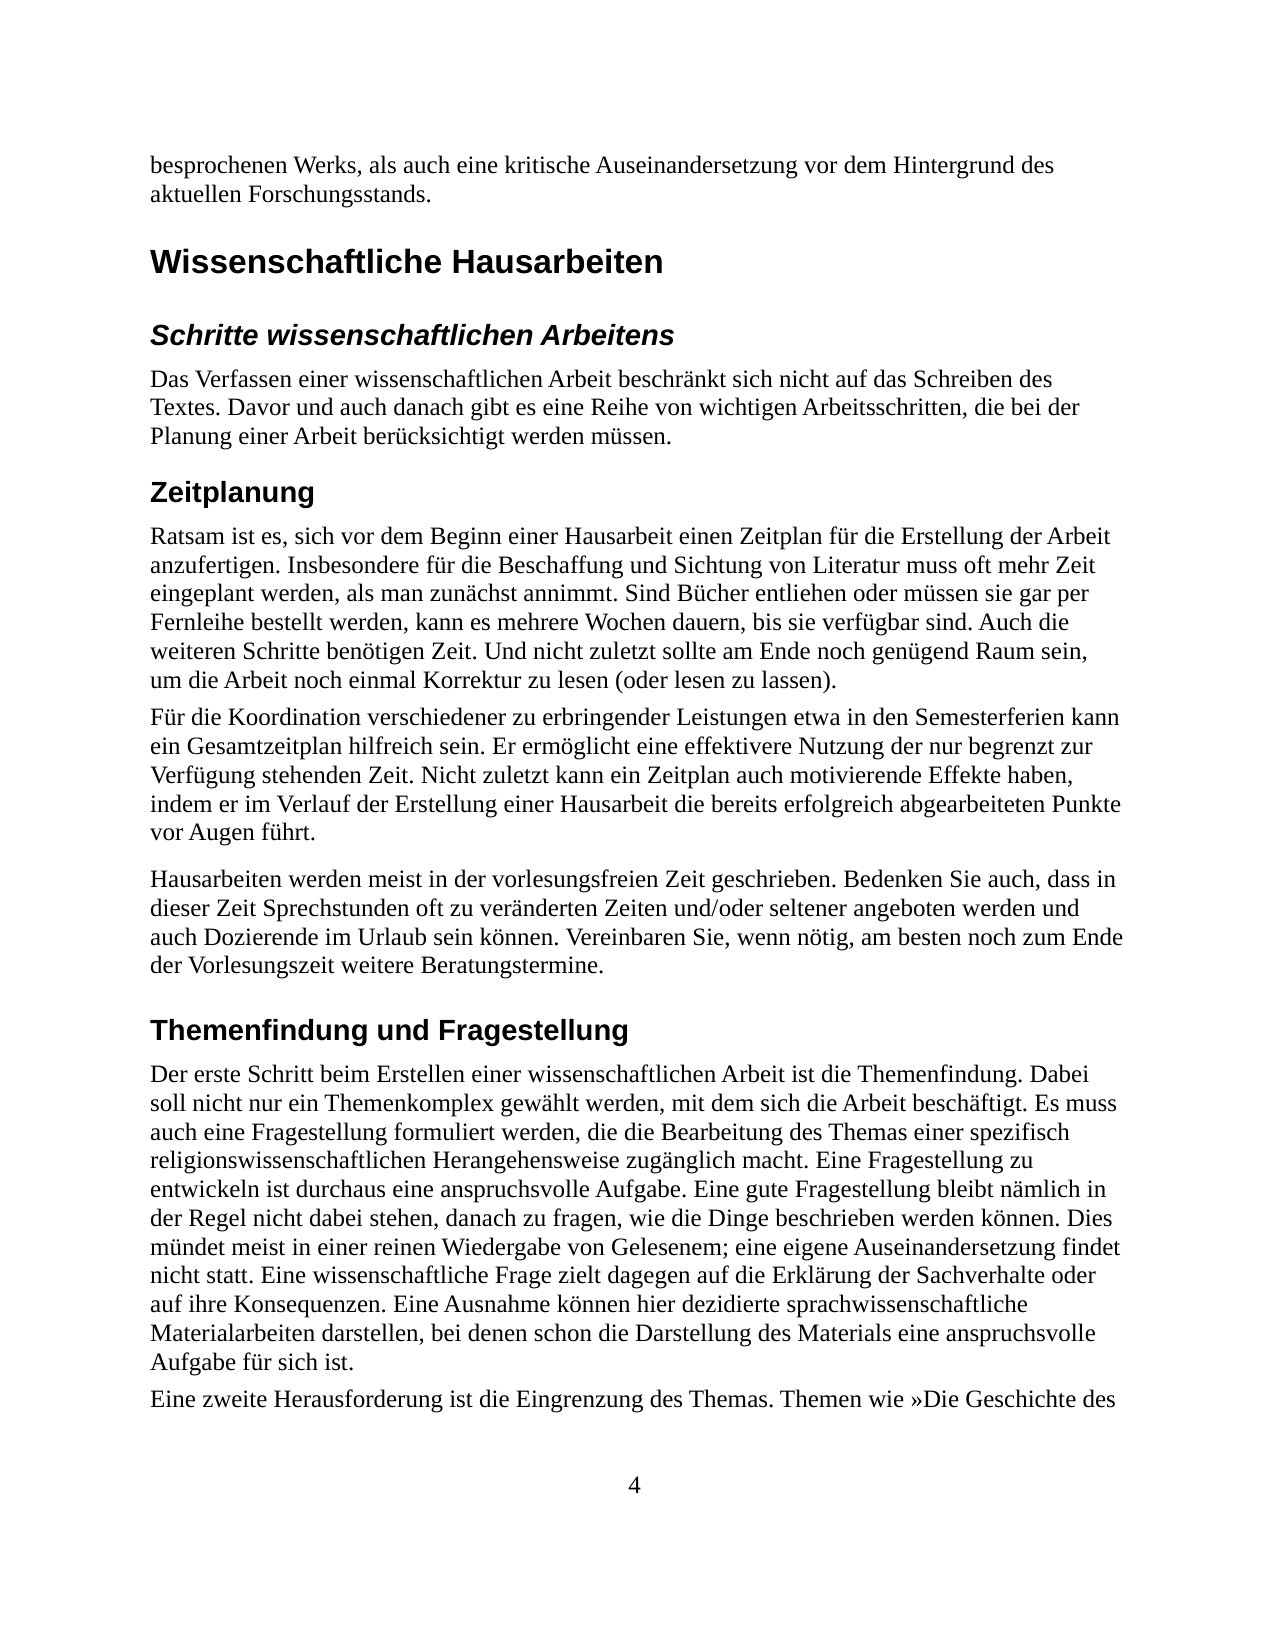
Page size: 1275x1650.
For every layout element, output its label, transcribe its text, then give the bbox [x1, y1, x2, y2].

subtitle Schritte wissenschaftlichen Arbeitens [150, 318, 1125, 351]
subtitle Zeitplanung [150, 475, 1125, 508]
text Für die Koordination verschiedener zu erbringender Leistungen etwa in den Semesterferien kann ein Gesamtzeitplan hilfreich sein. Er ermöglicht eine effektivere Nutzung der nur begrenzt zur Verfügung stehenden Zeit. Nicht zuletzt kann ein Zeitplan auch motivierende Effekte haben, indem er im Verlauf der Erstellung einer Hausarbeit die bereits erfolgreich abgearbeiteten Punkte vor Augen führt. [150, 702, 1125, 846]
subtitle Wissenschaftliche Hausarbeiten [150, 241, 1125, 280]
text besprochenen Werks, als auch eine kritische Auseinandersetzung vor dem Hintergrund des aktuellen Forschungsstands. [150, 150, 1125, 207]
subtitle Themenfindung und Fragestellung [150, 1013, 1125, 1047]
text Eine zweite Herausforderung ist die Eingrenzung des Themas. Themen wie »Die Geschichte des [150, 1384, 1125, 1413]
text Hausarbeiten werden meist in der vorlesungsfreien Zeit geschrieben. Bedenken Sie auch, dass in dieser Zeit Sprechstunden oft zu veränderten Zeiten und/​oder seltener angeboten werden und auch Dozierende im Urlaub sein können. Vereinbaren Sie, wenn nötig, am besten noch zum Ende der Vorlesungszeit weitere Beratungstermine. [150, 864, 1125, 979]
text Der erste Schritt beim Erstellen einer wissenschaftlichen Arbeit ist die Themenfindung. Dabei soll nicht nur ein Themenkomplex gewählt werden, mit dem sich die Arbeit beschäftigt. Es muss auch eine Fragestellung formuliert werden, die die Bearbeitung des Themas einer spezifisch religionswissenschaftlichen Herangehensweise zugänglich macht. Eine Fragestellung zu entwickeln ist durchaus eine anspruchsvolle Aufgabe. Eine gute Fragestellung bleibt nämlich in der Regel nicht dabei stehen, danach zu fragen, wie die Dinge beschrieben werden können. Dies mündet meist in einer reinen Wiedergabe von Gelesenem; eine eigene Auseinandersetzung findet nicht statt. Eine wissenschaftliche Frage zielt dagegen auf die Erklärung der Sachverhalte oder auf ihre Konsequenzen. Eine Ausnahme können hier dezidierte sprachwissenschaftliche Materialarbeiten darstellen, bei denen schon die Darstellung des Materials eine anspruchsvolle Aufgabe für sich ist. [150, 1059, 1125, 1375]
text Das Verfassen einer wissenschaftlichen Arbeit beschränkt sich nicht auf das Schreiben des Textes. Davor und auch danach gibt es eine Reihe von wichtigen Arbeitsschritten, die bei der Planung einer Arbeit berücksichtigt werden müssen. [150, 364, 1125, 450]
text Ratsam ist es, sich vor dem Beginn einer Hausarbeit einen Zeitplan für die Erstellung der Arbeit anzufertigen. Insbesondere für die Beschaffung und Sichtung von Literatur muss oft mehr Zeit eingeplant werden, als man zunächst annimmt. Sind Bücher entliehen oder müssen sie gar per Fernleihe bestellt werden, kann es mehrere Wochen dauern, bis sie verfügbar sind. Auch die weiteren Schritte benötigen Zeit. Und nicht zuletzt sollte am Ende noch genügend Raum sein, um die Arbeit noch einmal Korrektur zu lesen (oder lesen zu lassen). [150, 521, 1125, 693]
